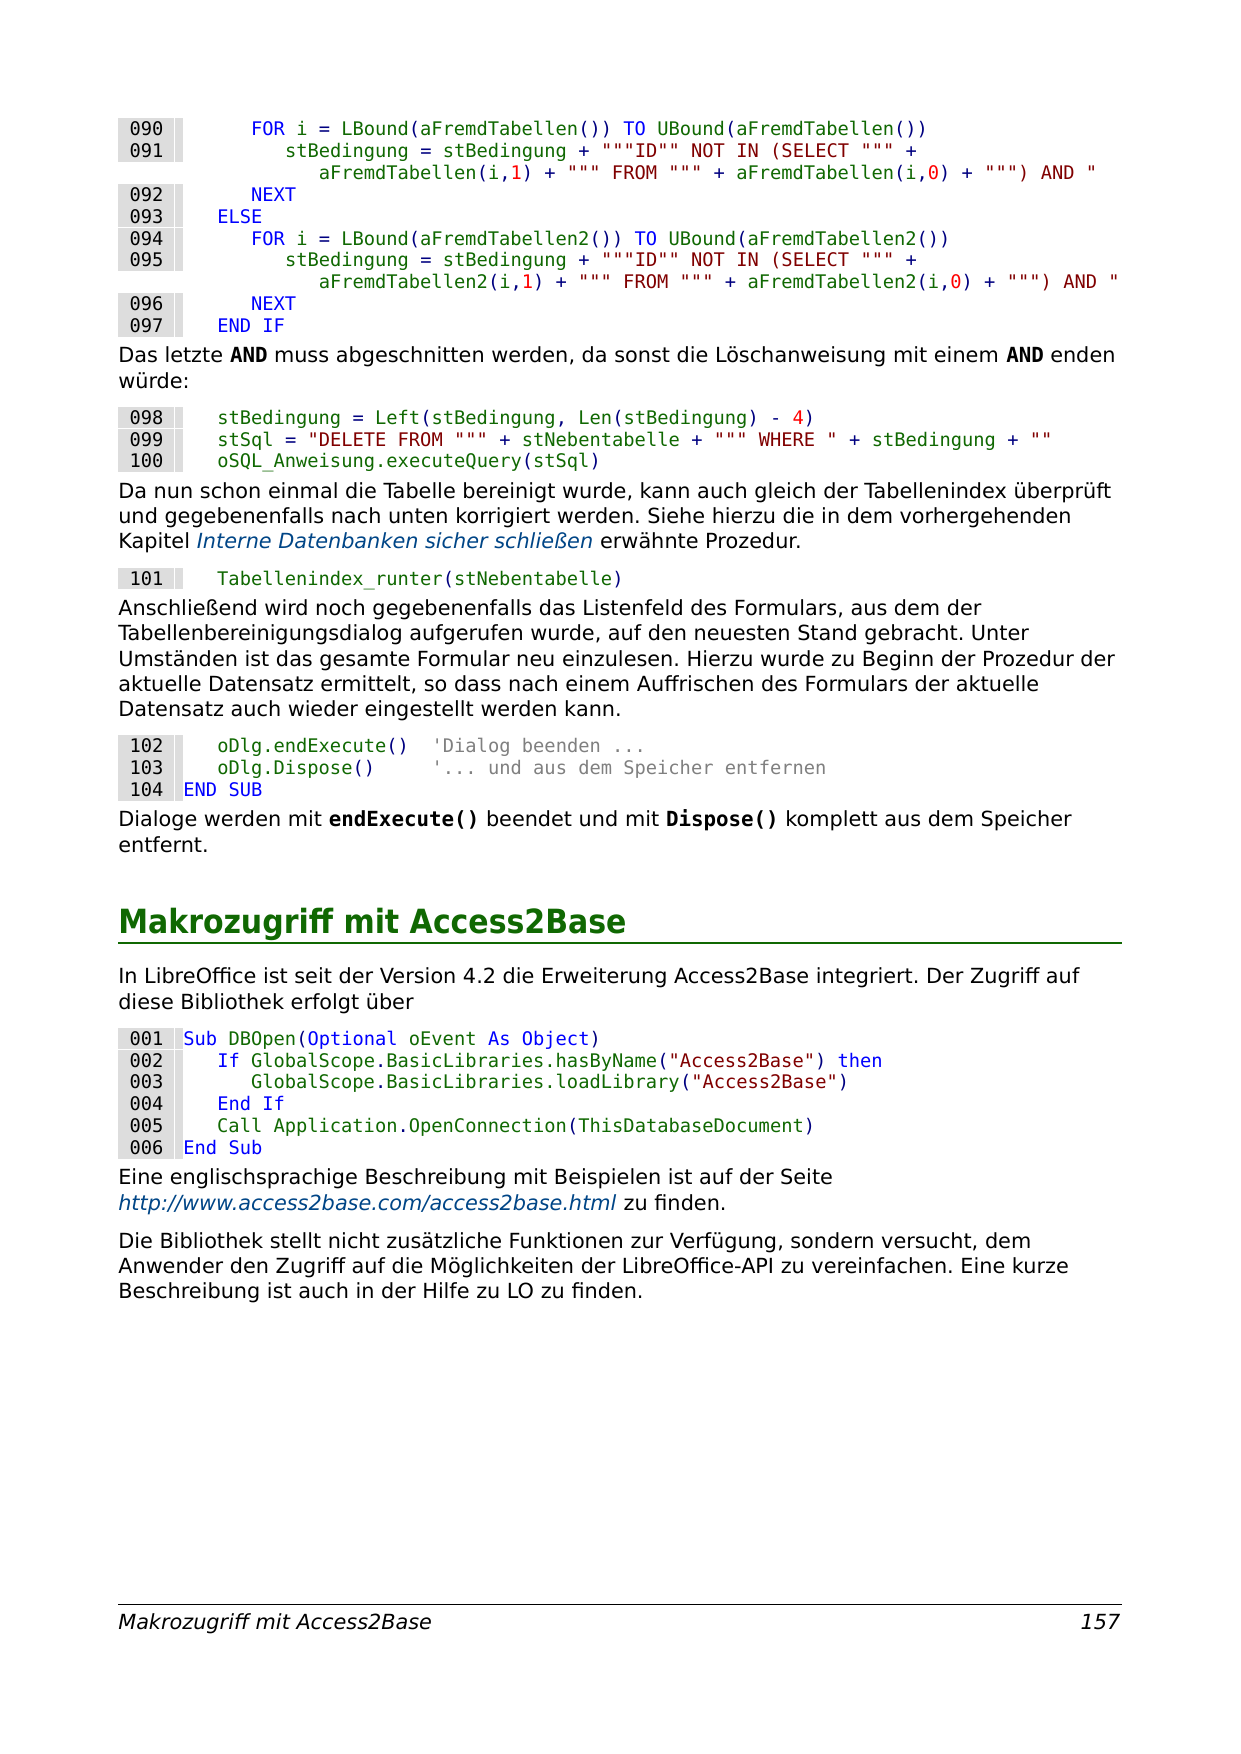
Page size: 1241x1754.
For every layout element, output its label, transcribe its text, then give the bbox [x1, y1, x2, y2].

list stBedingung = stBedingung + """ID"" NOT IN (SELECT """ + aFremdTabellen2(i,1) + """ FROM """ + aFremdTabellen2(i,0) + """) AND " [118, 249, 1122, 293]
list Tabellenindex_runter(stNebentabelle) [118, 567, 1122, 589]
list FOR i = LBound(aFremdTabellen2()) TO UBound(aFremdTabellen2()) [118, 227, 1122, 249]
text Dialoge werden mit endExecute() beendet und mit Dispose() komplett aus dem Speicher entfernt. [118, 807, 1122, 857]
list NEXT [183, 184, 1122, 206]
list stBedingung = stBedingung + """ID"" NOT IN (SELECT """ + aFremdTabellen(i,1) + """ FROM """ + aFremdTabellen(i,0) + """) AND " [118, 140, 1122, 184]
list Call Application.OpenConnection(ThisDatabaseDocument) [183, 1115, 1122, 1137]
list GlobalScope.BasicLibraries.loadLibrary("Access2Base") [183, 1071, 1122, 1093]
subtitle Makrozugriff mit Access2Base [118, 903, 1122, 942]
list stSql = "DELETE FROM """ + stNebentabelle + """ WHERE " + stBedingung + "" [118, 428, 1122, 450]
list oDlg.Dispose() '... und aus dem Speicher entfernen [183, 757, 1122, 779]
list oDlg.endExecute() 'Dialog beenden ... [183, 735, 1122, 757]
text Das letzte AND muss abgeschnitten werden, da sonst die Löschanweisung mit einem AND enden würde: [118, 343, 1122, 393]
list ELSE [183, 206, 1122, 227]
text Da nun schon einmal die Tabelle bereinigt wurde, kann auch gleich der Tabellenindex überprüft und gegebenenfalls nach unten korrigiert werden. Siehe hierzu die in dem vorhergehenden Kapitel Interne Datenbanken sicher schließen erwähnte Prozedur. [118, 479, 1122, 554]
list oSQL_Anweisung.executeQuery(stSql) [183, 450, 1122, 472]
text Anschließend wird noch gegebenenfalls das Listenfeld des Formulars, aus dem der Tabellenbereinigungsdialog aufgerufen wurde, auf den neuesten Stand gebracht. Unter Umständen ist das gesamte Formular neu einzulesen. Hierzu wurde zu Beginn der Prozedur der aktuelle Datensatz ermittelt, so dass nach einem Auffrischen des Formulars der aktuelle Datensatz auch wieder eingestellt werden kann. [118, 596, 1122, 722]
list END SUB [183, 779, 1122, 801]
list Sub DBOpen(Optional oEvent As Object) [183, 1028, 1122, 1049]
list FOR i = LBound(aFremdTabellen()) TO UBound(aFremdTabellen()) [183, 118, 1122, 140]
list NEXT [183, 293, 1122, 315]
text In LibreOffice ist seit der Version 4.2 die Erweiterung Access2Base integriert. Der Zugriff auf diese Bibliothek erfolgt über [118, 964, 1122, 1014]
list End If [183, 1093, 1122, 1115]
list End Sub [183, 1137, 1122, 1159]
list END IF [183, 315, 1122, 337]
text Die Bibliothek stellt nicht zusätzliche Funktionen zur Verfügung, sondern versucht, dem Anwender den Zugriff auf die Möglichkeiten der LibreOffice-API zu vereinfachen. Eine kurze Beschreibung ist auch in der Hilfe zu LO zu finden. [118, 1229, 1122, 1304]
list stBedingung = Left(stBedingung, Len(stBedingung) - 4) [183, 407, 1122, 428]
list If GlobalScope.BasicLibraries.hasByName("Access2Base") then [118, 1049, 1122, 1071]
text Eine englischsprachige Beschreibung mit Beispielen ist auf der Seite http://www.access2base.com/access2base.html zu finden. [118, 1165, 1122, 1215]
